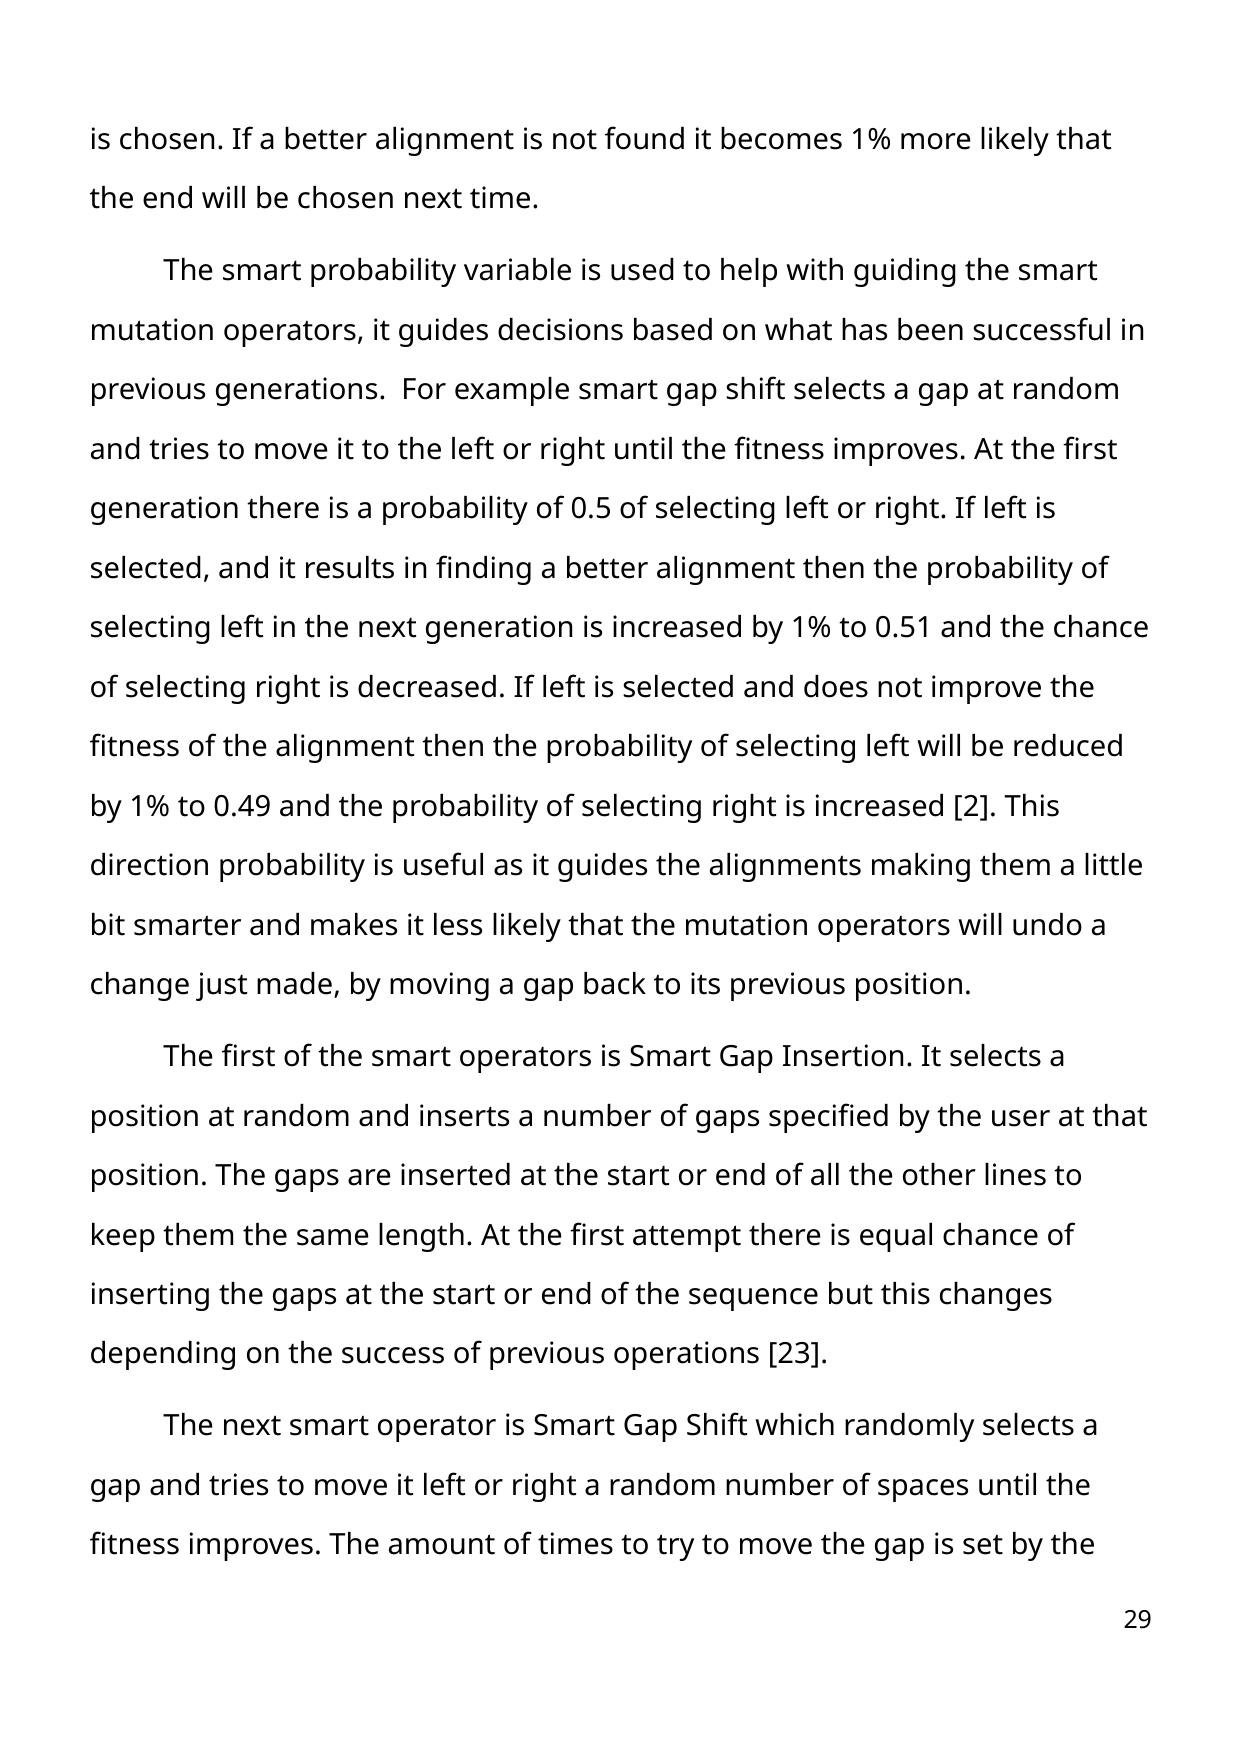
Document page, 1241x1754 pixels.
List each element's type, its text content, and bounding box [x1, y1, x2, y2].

text is chosen. If a better alignment is not found it becomes 1% more likely that the end will be chosen next time. [89, 118, 1152, 217]
text The smart probability variable is used to help with guiding the smart mutation operators, it guides decisions based on what has been successful in previous generations. For example smart gap shift selects a gap at random and tries to move it to the left or right until the fitness improves. At the first generation there is a probability of 0.5 of selecting left or right. If left is selected, and it results in finding a better alignment then the probability of selecting left in the next generation is increased by 1% to 0.51 and the chance of selecting right is decreased. If left is selected and does not improve the fitness of the alignment then the probability of selecting left will be reduced by 1% to 0.49 and the probability of selecting right is increased [2]. This direction probability is useful as it guides the alignments making them a little bit smarter and makes it less likely that the mutation operators will undo a change just made, by moving a gap back to its previous position. [89, 249, 1152, 1003]
text The first of the smart operators is Smart Gap Insertion. It selects a position at random and inserts a number of gaps specified by the user at that position. The gaps are inserted at the start or end of all the other lines to keep them the same length. At the first attempt there is equal chance of inserting the gaps at the start or end of the sequence but this changes depending on the success of previous operations [23]. [89, 1035, 1152, 1372]
text The next smart operator is Smart Gap Shift which randomly selects a gap and tries to move it left or right a random number of spaces until the fitness improves. The amount of times to try to move the gap is set by the [89, 1405, 1152, 1563]
